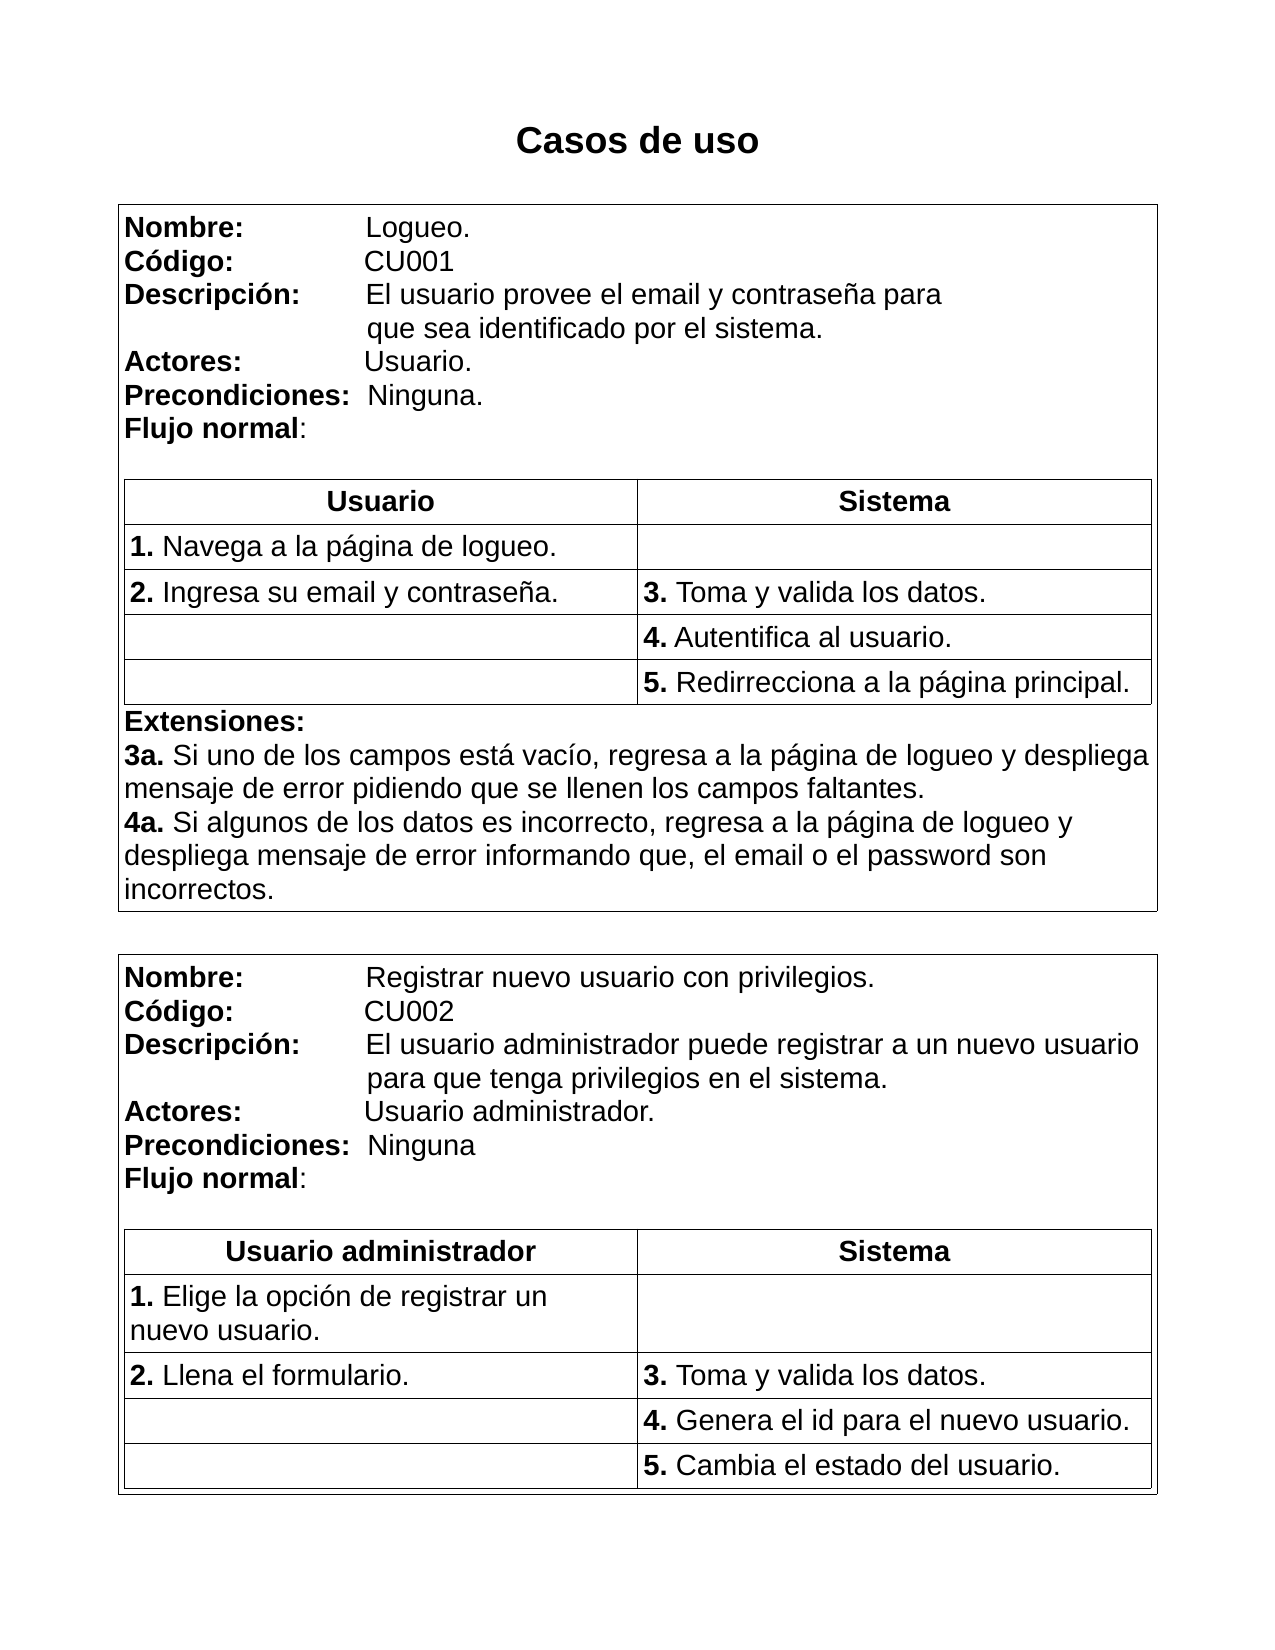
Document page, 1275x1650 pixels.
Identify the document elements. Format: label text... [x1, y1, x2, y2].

table_cell 4. Genera el id para el nuevo usuario. [638, 1399, 1151, 1442]
table_cell [125, 1399, 637, 1442]
table_cell 4. Autentifica al usuario. [638, 615, 1151, 659]
table_cell [638, 525, 1151, 569]
table_header Usuario [125, 480, 637, 524]
table_cell 1. Elige la opción de registrar un nuevo usuario. [125, 1275, 637, 1352]
table_cell 5. Cambia el estado del usuario. [638, 1444, 1151, 1488]
table_cell 2. Llena el formulario. [125, 1353, 637, 1397]
table_header Nombre: Registrar nuevo usuario con privilegios. Código: CU002 Descripción: El usuario administrador puede registrar a un nuevo usuario para que tenga privilegios en el sistema. Actores: Usuario administrador. Precondiciones: Ninguna Flujo normal: [119, 955, 1157, 1493]
table_cell [125, 660, 637, 704]
table_cell [125, 1444, 637, 1488]
table_cell [125, 615, 637, 659]
table_cell 1. Navega a la página de logueo. [125, 525, 637, 569]
text Casos de uso [118, 118, 1157, 161]
table_cell 3. Toma y valida los datos. [638, 1353, 1151, 1397]
table_header Usuario administrador [125, 1230, 637, 1274]
table_header Nombre: Logueo. Código: CU001 Descripción: El usuario provee el email y contraseña para que sea identificado por el sistema. Actores: Usuario. Precondiciones: Ninguna. Flujo normal: Extensiones: 3a. Si uno de los campos está vacío, regresa a la página de logueo y despliega mensaje de error pidiendo que se llenen los campos faltantes. 4a. Si algunos de los datos es incorrecto, regresa a la página de logueo y despliega mensaje de error informando que, el email o el password son incorrectos. [119, 205, 1157, 911]
table_cell 3. Toma y valida los datos. [638, 570, 1151, 614]
table_header Sistema [638, 1230, 1151, 1274]
table_cell 2. Ingresa su email y contraseña. [125, 570, 637, 614]
table_cell 5. Redirrecciona a la página principal. [638, 660, 1151, 704]
table_cell [638, 1275, 1151, 1352]
table_header Sistema [638, 480, 1151, 524]
